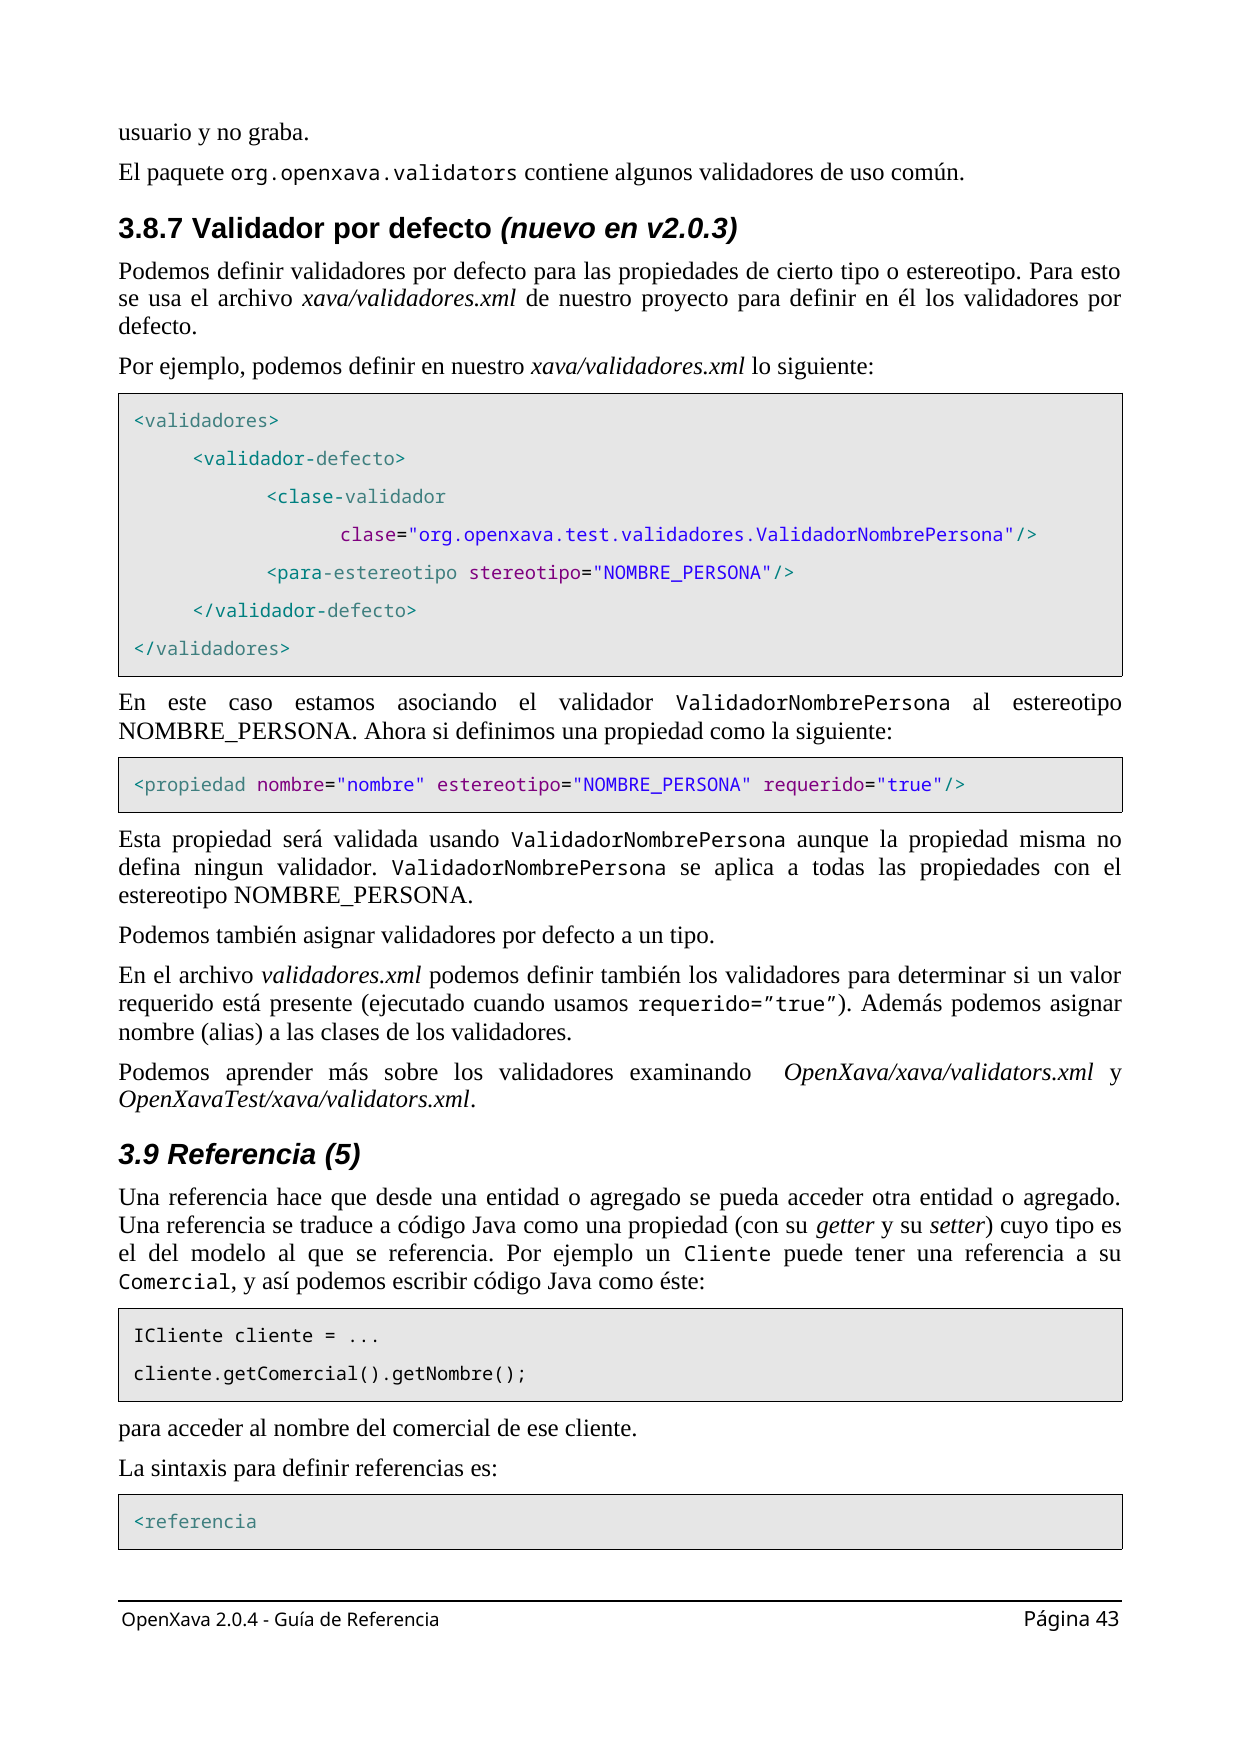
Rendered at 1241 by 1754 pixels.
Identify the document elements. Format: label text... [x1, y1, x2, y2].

text <para-estereotipo stereotipo="NOMBRE_PERSONA"/> [119, 545, 1122, 583]
text usuario y no graba. [118, 118, 1122, 146]
subtitle Referencia (5) [118, 1138, 1122, 1171]
text </validadores> [119, 621, 1122, 676]
text cliente.getComercial().getNombre(); [119, 1346, 1122, 1401]
text Podemos también asignar validadores por defecto a un tipo. [118, 921, 1122, 949]
text para acceder al nombre del comercial de ese cliente. [118, 1414, 1122, 1441]
text Podemos aprender más sobre los validadores examinando OpenXava/xava/validators.xml y OpenXavaTest/xava/validators.xml. [118, 1058, 1122, 1113]
text </validador-defecto> [119, 583, 1122, 621]
text clase="org.openxava.test.validadores.ValidadorNombrePersona"/> [119, 507, 1122, 545]
text <validador-defecto> [119, 431, 1122, 469]
text La sintaxis para definir referencias es: [118, 1454, 1122, 1482]
text Podemos definir validadores por defecto para las propiedades de cierto tipo o estereotipo. Para esto se usa el archivo xava/validadores.xml de nuestro proyecto para definir en él los validadores por defecto. [118, 257, 1122, 340]
text <clase-validador [119, 469, 1122, 507]
text En este caso estamos asociando el validador ValidadorNombrePersona al estereotipo NOMBRE_PERSONA. Ahora si definimos una propiedad como la siguiente: [118, 688, 1122, 744]
text Por ejemplo, podemos definir en nuestro xava/validadores.xml lo siguiente: [118, 352, 1122, 380]
text En el archivo validadores.xml podemos definir también los validadores para determinar si un valor requerido está presente (ejecutado cuando usamos requerido=”true”). Además podemos asignar nombre (alias) a las clases de los validadores. [118, 962, 1122, 1045]
text ICliente cliente = ... [119, 1309, 1122, 1346]
text Esta propiedad será validada usando ValidadorNombrePersona aunque la propiedad misma no defina ningun validador. ValidadorNombrePersona se aplica a todas las propiedades con el estereotipo NOMBRE_PERSONA. [118, 825, 1122, 909]
text <validadores> [119, 394, 1122, 431]
subtitle Validador por defecto (nuevo en v2.0.3) [118, 212, 1122, 244]
text Una referencia hace que desde una entidad o agregado se pueda acceder otra entidad o agregado. Una referencia se traduce a código Java como una propiedad (con su getter y su setter) cuyo tipo es el del modelo al que se referencia. Por ejemplo un Cliente puede tener una referencia a su Comercial, y así podemos escribir código Java como éste: [118, 1183, 1122, 1295]
text El paquete org.openxava.validators contiene algunos validadores de uso común. [118, 158, 1122, 187]
text <propiedad nombre="nombre" estereotipo="NOMBRE_PERSONA" requerido="true"/> [119, 758, 1122, 812]
text <referencia [119, 1495, 1122, 1549]
